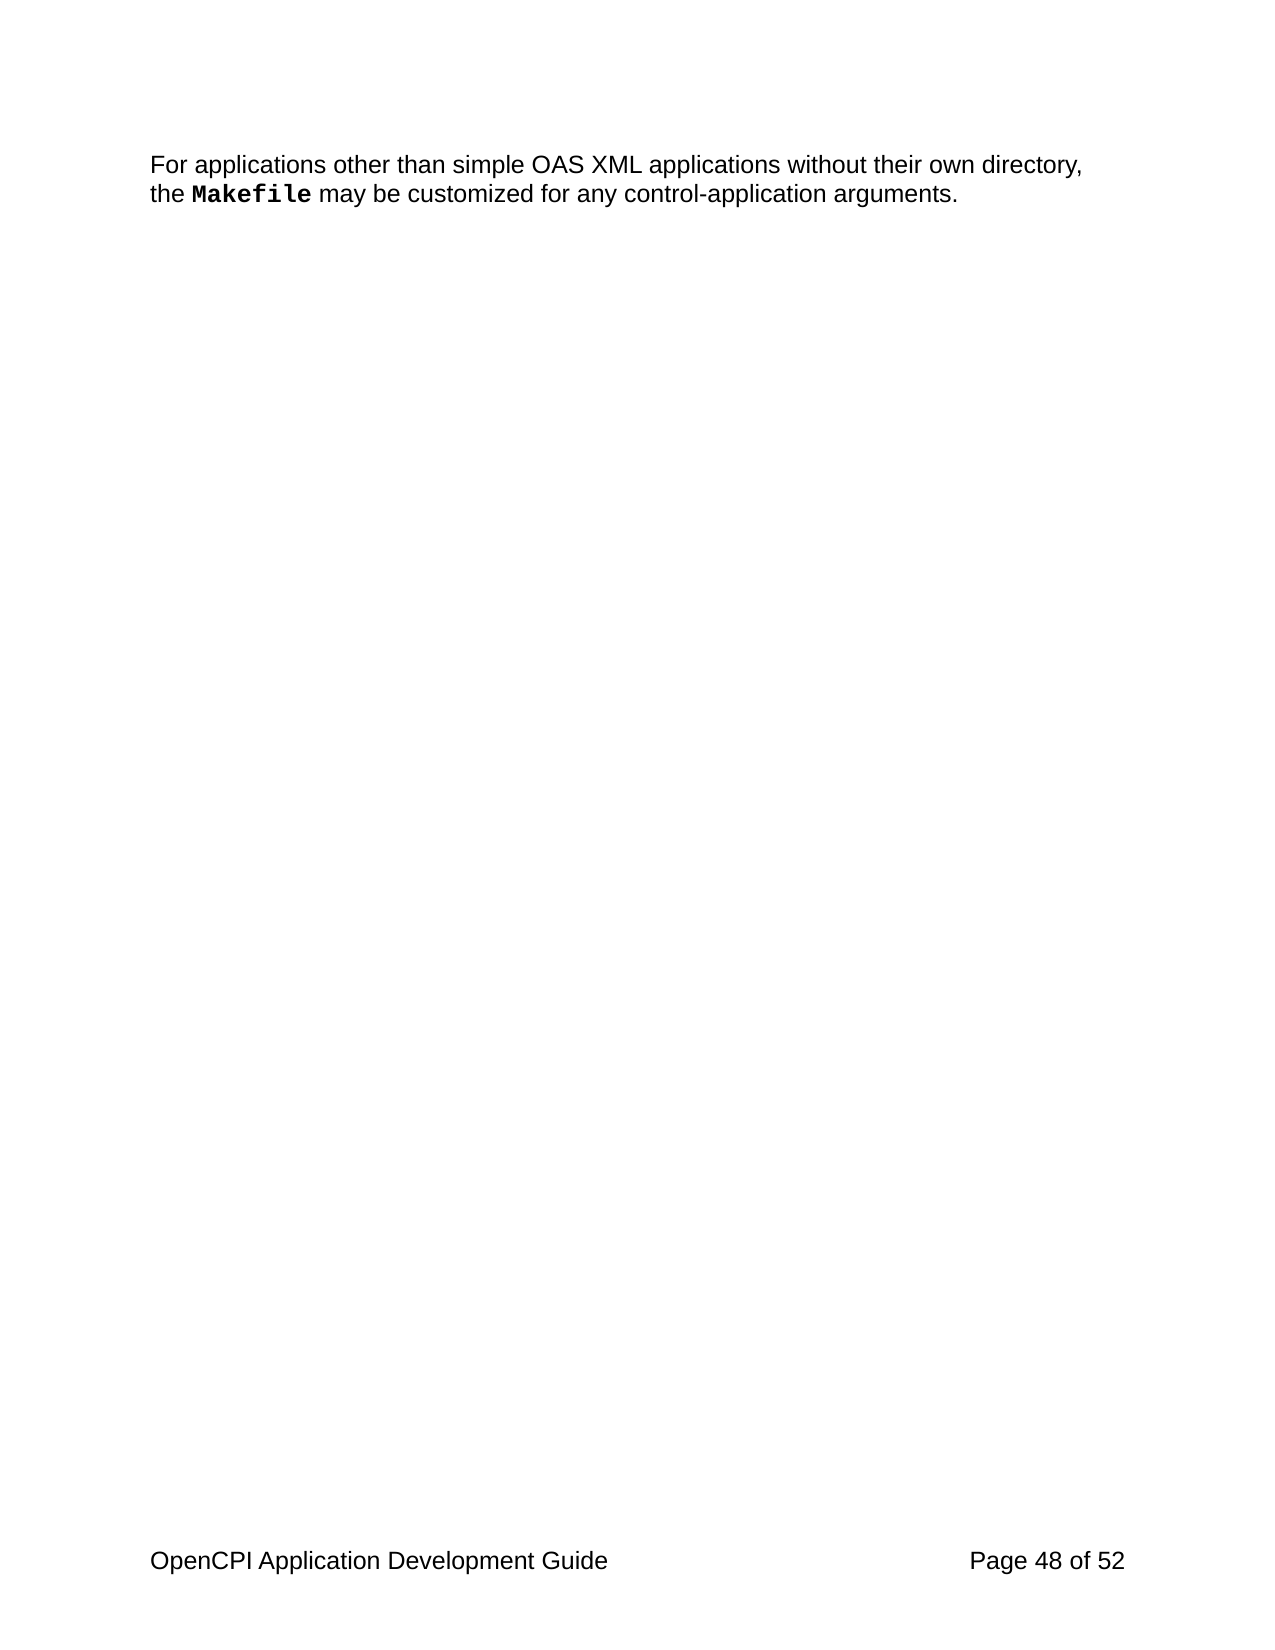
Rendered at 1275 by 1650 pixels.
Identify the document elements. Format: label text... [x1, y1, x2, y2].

text For applications other than simple OAS XML applications without their own directory, the Makefile may be customized for any control-application arguments. [150, 150, 1125, 210]
